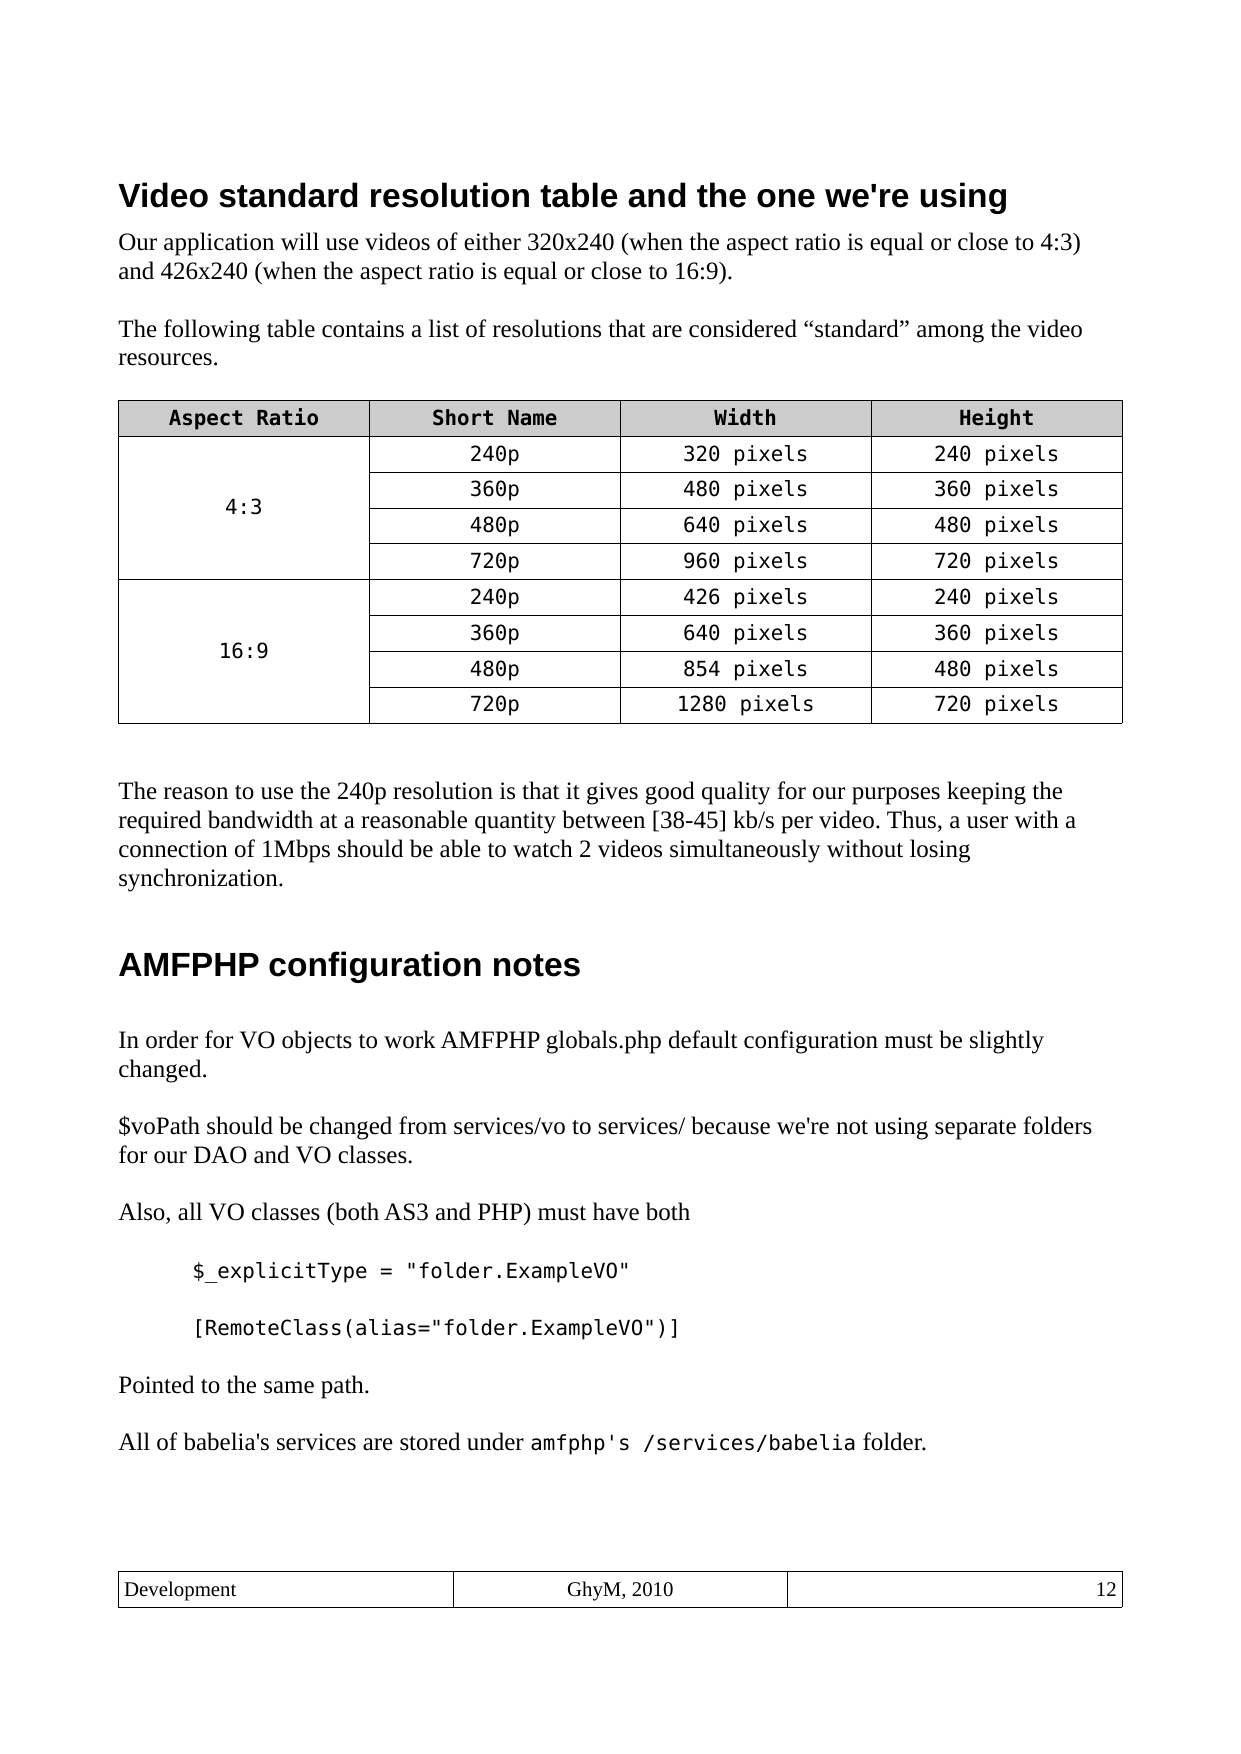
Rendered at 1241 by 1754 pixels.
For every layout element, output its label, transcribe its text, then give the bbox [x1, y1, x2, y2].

table_cell 426 pixels [621, 580, 871, 615]
table_cell 720 pixels [872, 688, 1122, 722]
table_cell 360p [370, 473, 620, 507]
text $_explicitType = "folder.ExampleVO" [118, 1255, 1122, 1284]
table_cell 16:9 [119, 580, 369, 722]
table_cell 960 pixels [621, 544, 871, 579]
text Our application will use videos of either 320x240 (when the aspect ratio is equal or close to 4:3) and 426x240 (when the aspect ratio is equal or close to 16:9). [118, 227, 1122, 285]
table_cell 240p [370, 437, 620, 472]
subtitle AMFPHP configuration notes [118, 945, 1122, 984]
table_cell 480 pixels [872, 652, 1122, 687]
table_cell 320 pixels [621, 437, 871, 472]
table_cell 640 pixels [621, 616, 871, 651]
text Pointed to the same path. [118, 1370, 1122, 1399]
text All of babelia's services are stored under amfphp's /services/babelia folder. [118, 1427, 1122, 1456]
table_header Aspect Ratio [119, 401, 369, 436]
table_cell 480 pixels [621, 473, 871, 507]
table_header Width [621, 401, 871, 436]
table_cell 854 pixels [621, 652, 871, 687]
table_cell 640 pixels [621, 509, 871, 543]
text The reason to use the 240p resolution is that it gives good quality for our purposes keeping the required bandwidth at a reasonable quantity between [38-45] kb/s per video. Thus, a user with a connection of 1Mbps should be able to watch 2 videos simultaneously without losing synchronization. [118, 776, 1122, 891]
text In order for VO objects to work AMFPHP globals.php default configuration must be slightly changed. [118, 1025, 1122, 1082]
text for our DAO and VO classes. [118, 1140, 1122, 1169]
table_cell 360p [370, 616, 620, 651]
table_cell 240p [370, 580, 620, 615]
text Also, all VO classes (both AS3 and PHP) must have both [118, 1197, 1122, 1226]
table_cell 720 pixels [872, 544, 1122, 579]
table_cell 480p [370, 652, 620, 687]
table_header Short Name [370, 401, 620, 436]
table_cell 360 pixels [872, 473, 1122, 507]
table_cell 240 pixels [872, 437, 1122, 472]
table_cell 1280 pixels [621, 688, 871, 722]
text [RemoteClass(alias="folder.ExampleVO")] [118, 1312, 1122, 1341]
table_cell 480 pixels [872, 509, 1122, 543]
table_cell 4:3 [119, 437, 369, 579]
table_cell 360 pixels [872, 616, 1122, 651]
table_header Height [872, 401, 1122, 436]
table_cell 480p [370, 509, 620, 543]
subtitle Video standard resolution table and the one we're using [118, 176, 1122, 215]
table_cell 720p [370, 688, 620, 722]
table_cell 720p [370, 544, 620, 579]
text The following table contains a list of resolutions that are considered “standard” among the video resources. [118, 314, 1122, 371]
table_cell 240 pixels [872, 580, 1122, 615]
text $voPath should be changed from services/vo to services/ because we're not using separate folders [118, 1111, 1122, 1140]
